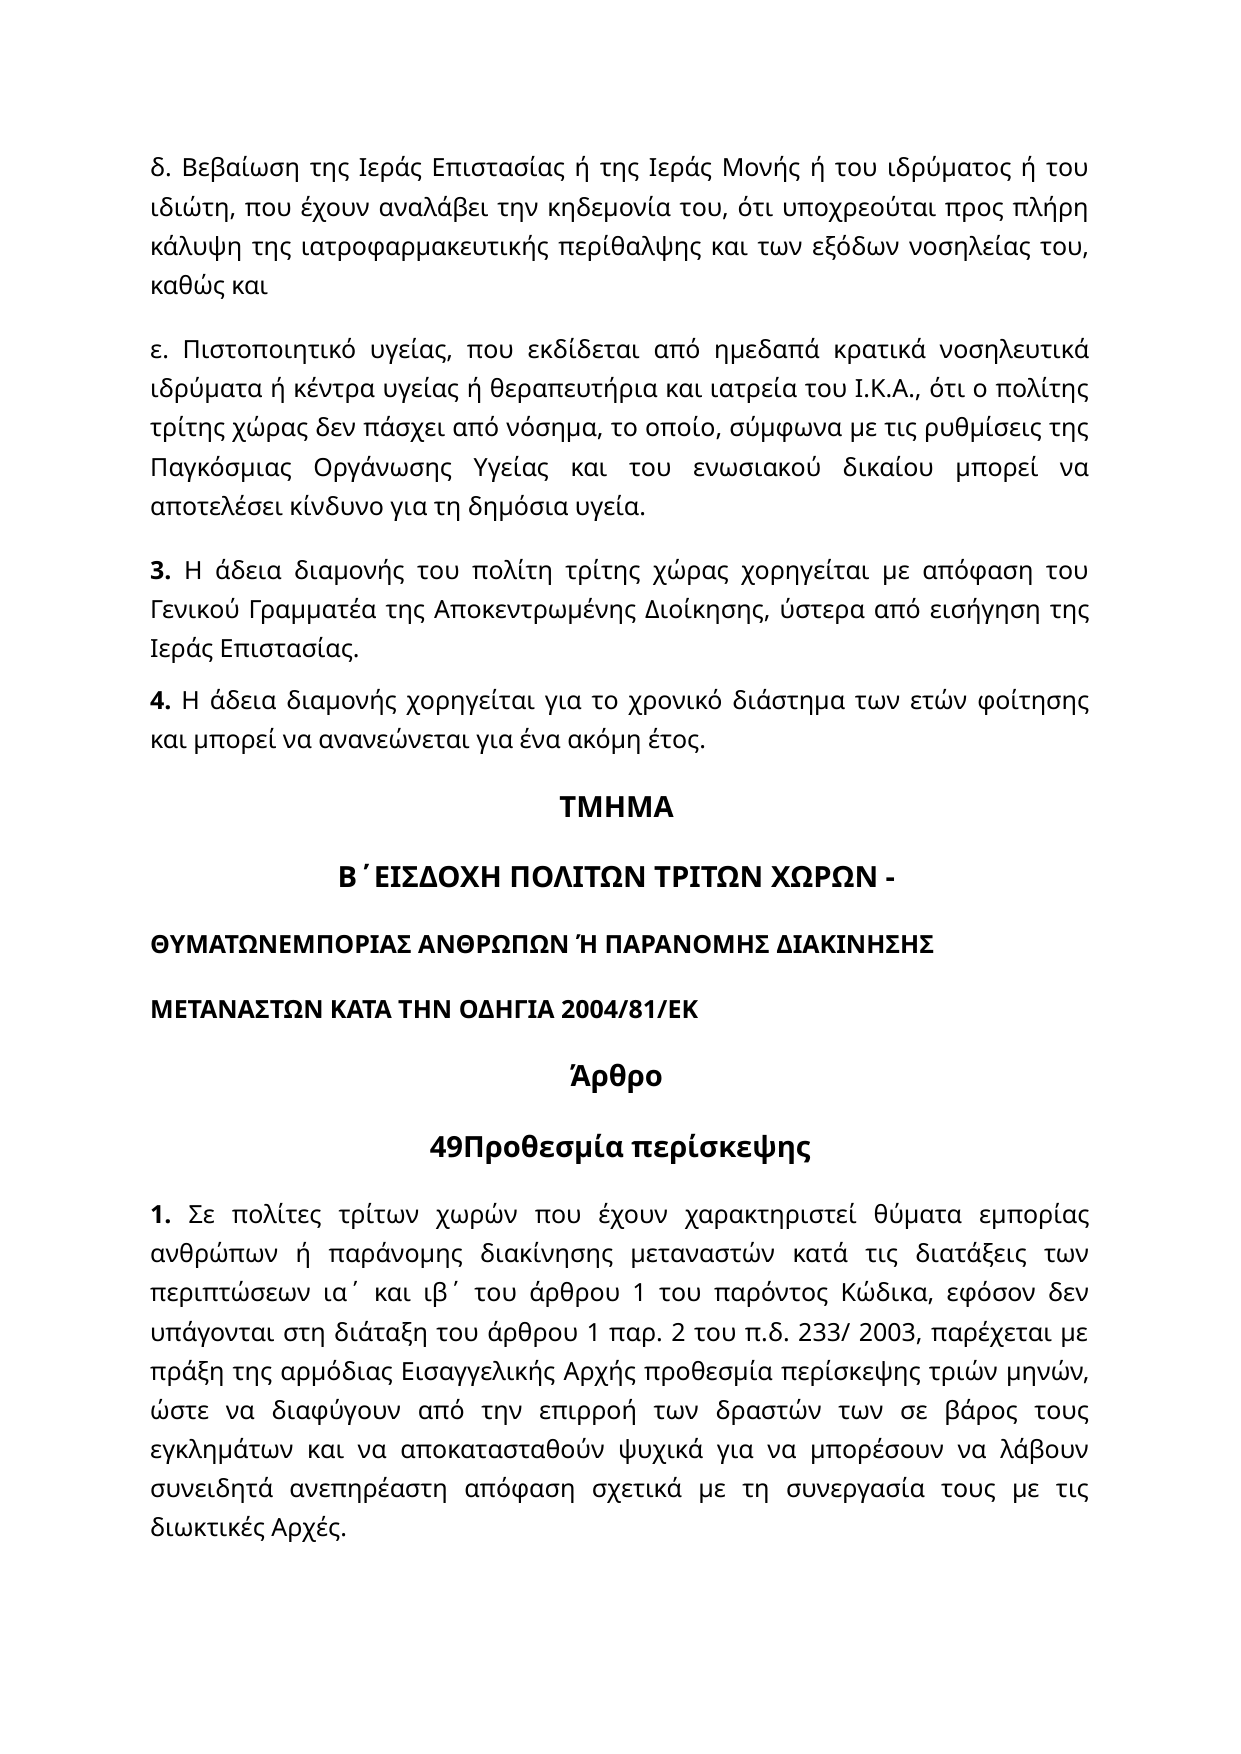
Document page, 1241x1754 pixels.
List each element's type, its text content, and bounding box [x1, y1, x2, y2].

text δ. Βεβαίωση της Ιεράς Επιστασίας ή της Ιεράς Μονής ή του ιδρύματος ή του ιδιώτη, που έχουν αναλάβει την κηδεμονία του, ότι υποχρεούται προς πλήρη κάλυψη της ιατροφαρμακευτικής περίθαλψης και των εξόδων νοσηλείας του, καθώς και [150, 150, 1090, 302]
text ΘΥΜΑΤΩΝΕΜΠΟΡΙΑΣ ΑΝΘΡΩΠΩΝ Ή ΠΑΡΑΝΟΜΗΣ ΔΙΑΚΙΝΗΣΗΣ [150, 927, 1090, 961]
text 3. Η άδεια διαμονής του πολίτη τρίτης χώρας χορηγείται με απόφαση του Γενικού Γραμματέα της Αποκεντρωμένης Διοίκησης, ύστερα από εισήγηση της Ιεράς Επιστασίας. [150, 552, 1090, 665]
text 1. Σε πολίτες τρίτων χωρών που έχουν χαρακτηριστεί θύματα εμπορίας ανθρώπων ή παράνομης διακίνησης μεταναστών κατά τις διατάξεις των περιπτώσεων ια΄ και ιβ΄ του άρθρου 1 του παρόντος Κώδικα, εφόσον δεν υπάγονται στη διάταξη του άρθρου 1 παρ. 2 του π.δ. 233/ 2003, παρέχεται με πράξη της αρμόδιας Εισαγγελικής Αρχής προθεσμία περίσκεψης τριών μηνών, ώστε να διαφύγουν από την επιρροή των δραστών των σε βάρος τους εγκλημάτων και να αποκατασταθούν ψυχικά για να μπορέσουν να λάβουν συνειδητά ανεπηρέαστη απόφαση σχετικά με τη συνεργασία τους με τις διωκτικές Αρχές. [150, 1197, 1090, 1544]
subtitle ΤΜΗΜΑ [150, 786, 1090, 826]
text ΜΕΤΑΝΑΣΤΩΝ ΚΑΤΑ ΤΗΝ ΟΔΗΓΙΑ 2004/81/ΕΚ [150, 991, 1090, 1025]
text 4. Η άδεια διαμονής χορηγείται για το χρονικό διάστημα των ετών φοίτησης και μπορεί να ανανεώνεται για ένα ακόμη έτος. [150, 682, 1090, 756]
subtitle Άρθρο [150, 1055, 1090, 1095]
text ε. Πιστοποιητικό υγείας, που εκδίδεται από ημεδαπά κρατικά νοσηλευτικά ιδρύματα ή κέντρα υγείας ή θεραπευτήρια και ιατρεία του Ι.Κ.Α., ότι ο πολίτης τρίτης χώρας δεν πάσχει από νόσημα, το οποίο, σύμφωνα με τις ρυθμίσεις της Παγκόσμιας Οργάνωσης Υγείας και του ενωσιακού δικαίου μπορεί να αποτελέσει κίνδυνο για τη δημόσια υγεία. [150, 332, 1090, 522]
subtitle 49Προθεσμία περίσκεψης [150, 1126, 1090, 1166]
subtitle Β΄ΕΙΣΔΟΧΗ ΠΟΛΙΤΩΝ ΤΡΙΤΩΝ ΧΩΡΩΝ - [150, 856, 1090, 896]
